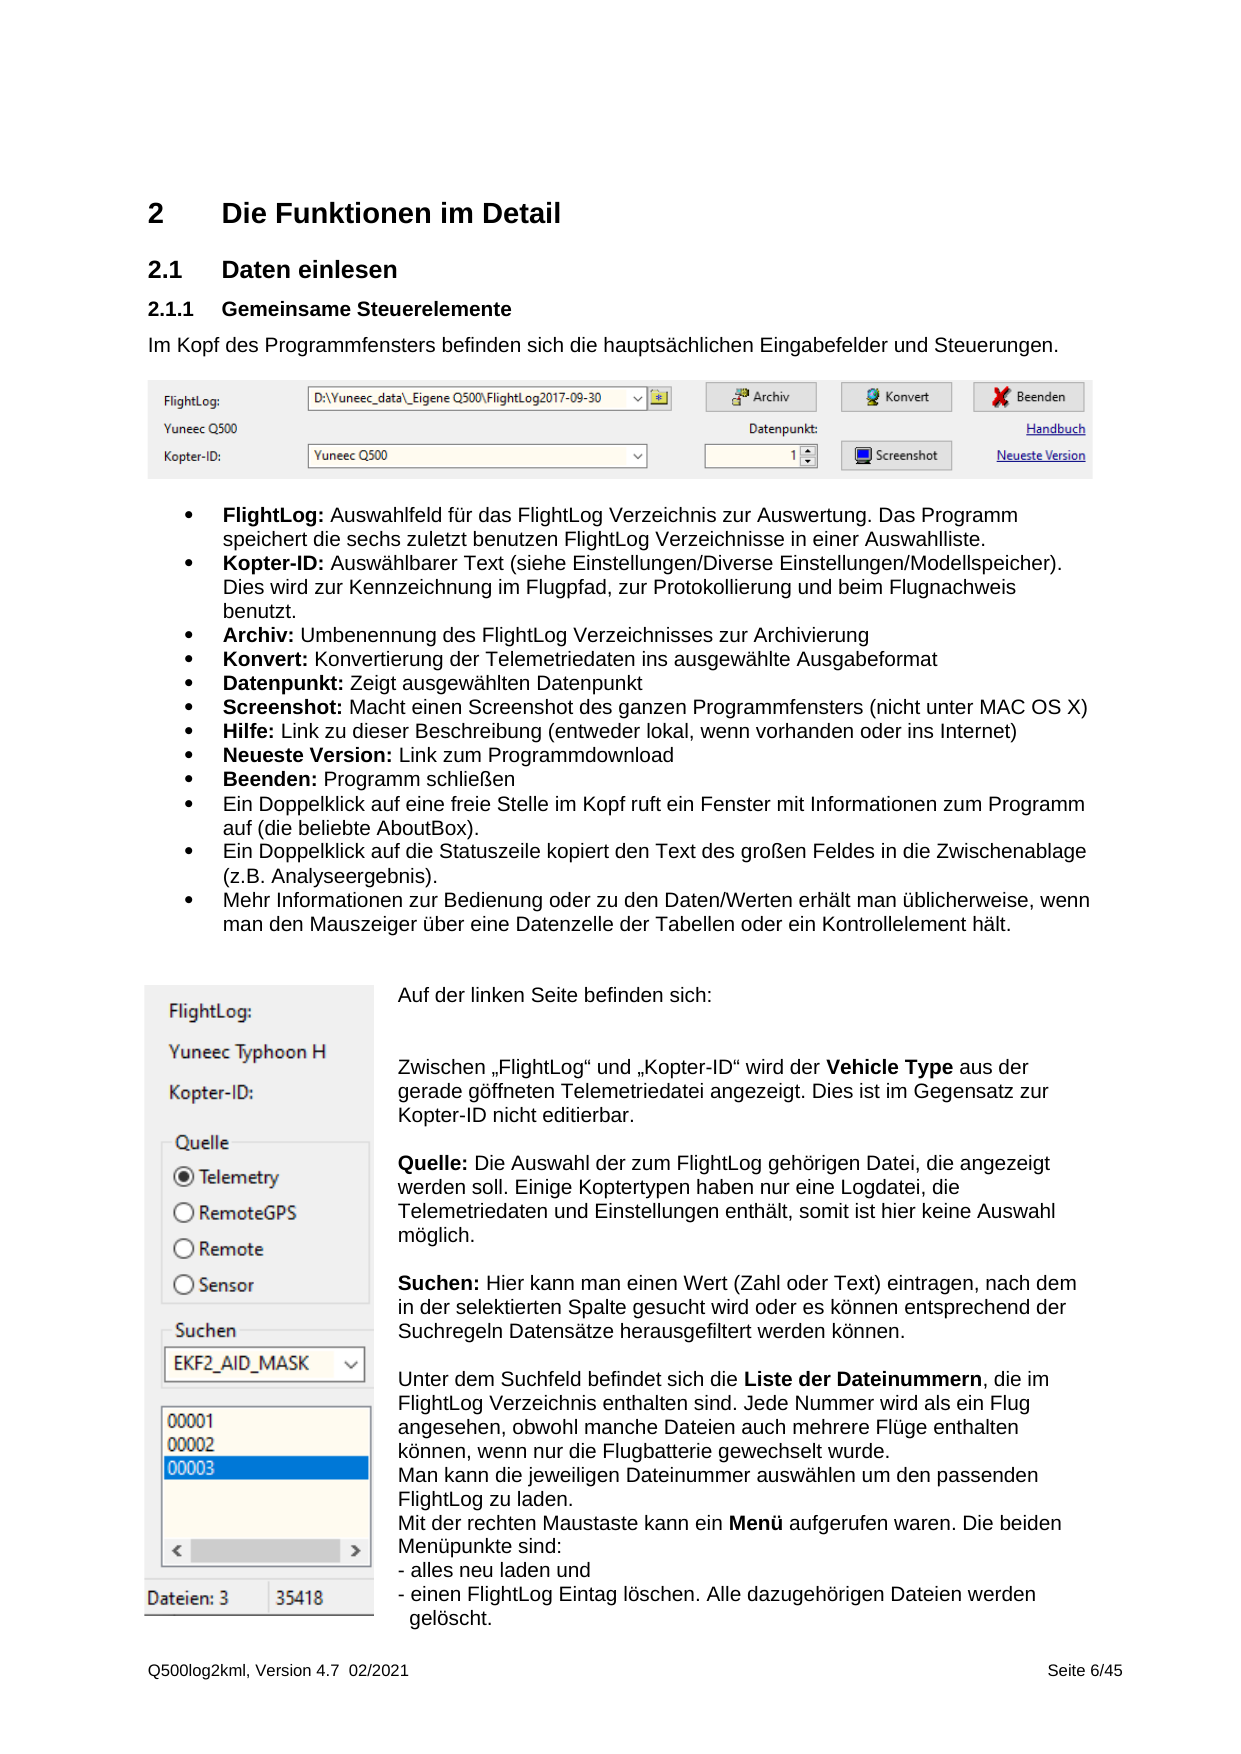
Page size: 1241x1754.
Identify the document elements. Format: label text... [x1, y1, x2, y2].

list Screenshot: Macht einen Screenshot des ganzen Programmfensters (nicht unter MAC OS X) [185, 695, 1093, 719]
text - einen FlightLog Eintag löschen. Alle dazugehörigen Dateien werden gelöscht. [148, 1582, 1093, 1630]
list Ein Doppelklick auf die Statuszeile kopiert den Text des großen Feldes in die Zwischenablage (z.B. Analyseergebnis). [185, 839, 1093, 887]
subtitle Daten einlesen [148, 255, 1093, 284]
list Kopter-ID: Auswählbarer Text (siehe Einstellungen/Diverse Einstellungen/Modellspeicher). Dies wird zur Kennzeichnung im Flugpfad, zur Protokollierung und beim Flugnachweis benutzt. [185, 551, 1093, 623]
text Man kann die jeweiligen Dateinummer auswählen um den passenden FlightLog zu laden. [374, 1462, 1093, 1510]
text Zwischen „FlightLog“ und „Kopter-ID“ wird der Vehicle Type aus der gerade göffneten Telemetriedatei angezeigt. Dies ist im Gegensatz zur Kopter-ID nicht editierbar. [374, 1055, 1093, 1127]
text Suchen: Hier kann man einen Wert (Zahl oder Text) eintragen, nach dem in der selektierten Spalte gesucht wird oder es können entsprechend der Suchregeln Datensätze herausgefiltert werden können. [374, 1271, 1093, 1343]
text Unter dem Suchfeld befindet sich die Liste der Dateinummern, die im FlightLog Verzeichnis enthalten sind. Jede Nummer wird als ein Flug angesehen, obwohl manche Dateien auch mehrere Flüge enthalten können, wenn nur die Flugbatterie gewechselt wurde. [374, 1367, 1093, 1462]
picture [147, 380, 1093, 479]
list Beenden: Programm schließen [185, 767, 1093, 791]
list Ein Doppelklick auf eine freie Stelle im Kopf ruft ein Fenster mit Informationen zum Programm auf (die beliebte AboutBox). [185, 791, 1093, 839]
text Quelle: Die Auswahl der zum FlightLog gehörigen Datei, die angezeigt werden soll. Einige Koptertypen haben nur eine Logdatei, die Telemetriedaten und Einstellungen enthält, somit ist hier keine Auswahl möglich. [374, 1151, 1093, 1247]
text Mit der rechten Maustaste kann ein Menü aufgerufen waren. Die beiden Menüpunkte sind: [374, 1510, 1093, 1558]
list Archiv: Umbenennung des FlightLog Verzeichnisses zur Archivierung [185, 623, 1093, 647]
text Auf der linken Seite befinden sich: [148, 983, 1093, 1007]
list Konvert: Konvertierung der Telemetriedaten ins ausgewählte Ausgabeformat [185, 647, 1093, 671]
picture [144, 985, 374, 1616]
list Hilfe: Link zu dieser Beschreibung (entweder lokal, wenn vorhanden oder ins Internet) [185, 719, 1093, 743]
list Mehr Informationen zur Bedienung oder zu den Daten/Werten erhält man üblicherweise, wenn man den Mauszeiger über eine Datenzelle der Tabellen oder ein Kontrollelement hält. [185, 887, 1093, 935]
text Im Kopf des Programmfensters befinden sich die hauptsächlichen Eingabefelder und Steuerungen. [148, 333, 1093, 357]
subtitle Die Funktionen im Detail [148, 197, 1093, 230]
text - alles neu laden und [374, 1558, 1093, 1582]
list Datenpunkt: Zeigt ausgewählten Datenpunkt [185, 671, 1093, 695]
list Neueste Version: Link zum Programmdownload [185, 743, 1093, 767]
list FlightLog: Auswahlfeld für das FlightLog Verzeichnis zur Auswertung. Das Programm speichert die sechs zuletzt benutzen FlightLog Verzeichnisse in einer Auswahlliste. [185, 503, 1093, 551]
subtitle Gemeinsame Steuerelemente [148, 296, 1093, 320]
